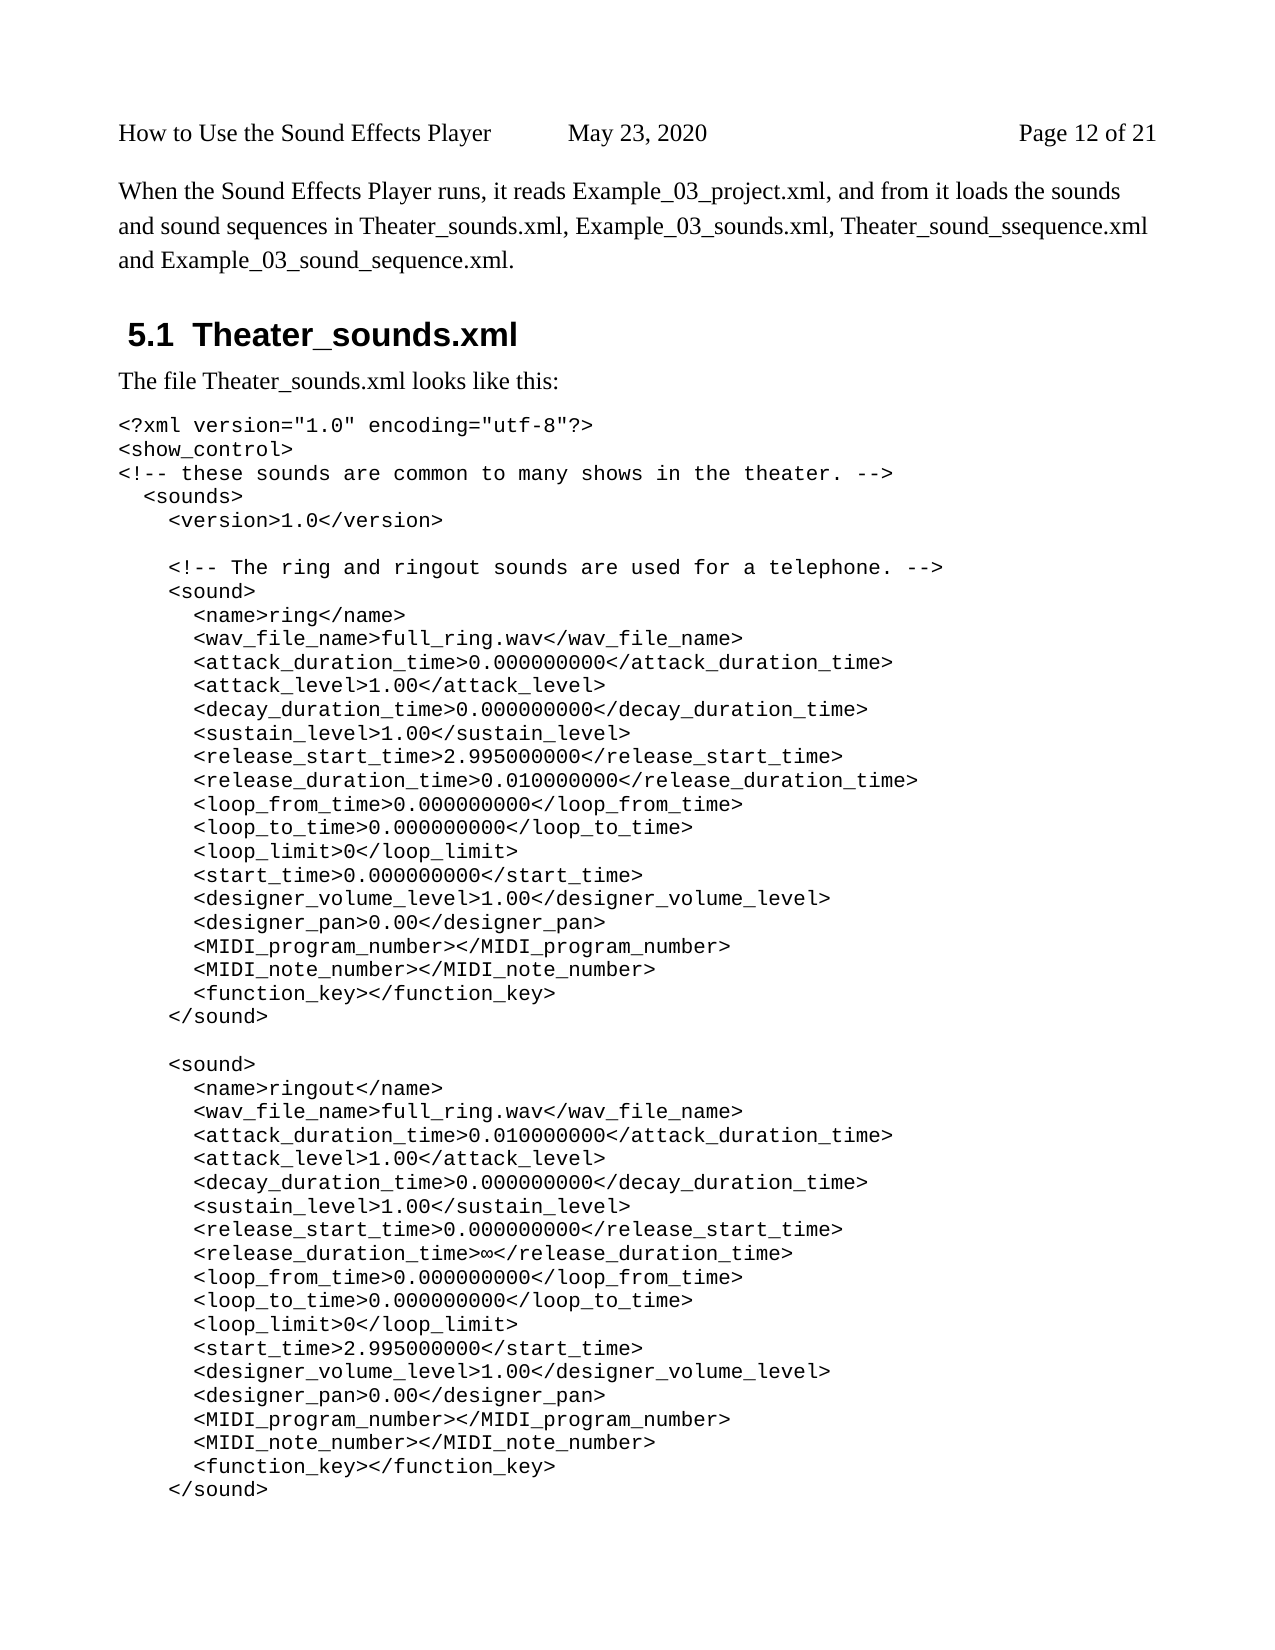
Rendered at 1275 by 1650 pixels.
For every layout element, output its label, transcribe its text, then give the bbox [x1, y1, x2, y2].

text <release_duration_time>∞</release_duration_time> [118, 1243, 1157, 1267]
text <wav_file_name>full_ring.wav</wav_file_name> [118, 628, 1157, 652]
text <sound> [118, 581, 1157, 604]
text <release_start_time>0.000000000</release_start_time> [118, 1219, 1157, 1243]
text <MIDI_note_number></MIDI_note_number> [118, 959, 1157, 983]
text <attack_duration_time>0.010000000</attack_duration_time> [118, 1125, 1157, 1148]
text <sustain_level>1.00</sustain_level> [118, 723, 1157, 746]
text <sounds> [118, 486, 1157, 510]
text <designer_pan>0.00</designer_pan> [118, 912, 1157, 936]
text <!-- The ring and ringout sounds are used for a telephone. --> [118, 557, 1157, 581]
text <decay_duration_time>0.000000000</decay_duration_time> [118, 699, 1157, 723]
text <function_key></function_key> [118, 1456, 1157, 1479]
text <function_key></function_key> [118, 983, 1157, 1007]
text <attack_level>1.00</attack_level> [118, 1148, 1157, 1172]
text <!-- these sounds are common to many shows in the theater. --> [118, 463, 1157, 486]
text </sound> [118, 1007, 1157, 1030]
text <loop_limit>0</loop_limit> [118, 1314, 1157, 1338]
text <MIDI_note_number></MIDI_note_number> [118, 1432, 1157, 1456]
text <release_duration_time>0.010000000</release_duration_time> [118, 770, 1157, 794]
text <designer_volume_level>1.00</designer_volume_level> [118, 1361, 1157, 1385]
text <designer_pan>0.00</designer_pan> [118, 1385, 1157, 1408]
text <MIDI_program_number></MIDI_program_number> [118, 936, 1157, 959]
text <sustain_level>1.00</sustain_level> [118, 1196, 1157, 1219]
text <loop_from_time>0.000000000</loop_from_time> [118, 1267, 1157, 1290]
subtitle Theater_sounds.xml [118, 315, 1157, 354]
text <start_time>0.000000000</start_time> [118, 865, 1157, 888]
text </sound> [118, 1479, 1157, 1503]
text <attack_duration_time>0.000000000</attack_duration_time> [118, 652, 1157, 676]
text <show_control> [118, 439, 1157, 463]
text <name>ringout</name> [118, 1077, 1157, 1101]
text The file Theater_sounds.xml looks like this: [118, 366, 1157, 395]
text <loop_to_time>0.000000000</loop_to_time> [118, 817, 1157, 841]
text When the Sound Effects Player runs, it reads Example_03_project.xml, and from it loads the sounds and sound sequences in Theater_sounds.xml, Example_03_sounds.xml, Theater_sound_ssequence.xml and Example_03_sound_sequence.xml. [118, 176, 1157, 274]
text <?xml version="1.0" encoding="utf-8"?> [118, 415, 1157, 439]
text <start_time>2.995000000</start_time> [118, 1338, 1157, 1361]
text <attack_level>1.00</attack_level> [118, 676, 1157, 699]
text <version>1.0</version> [118, 510, 1157, 534]
text <loop_limit>0</loop_limit> [118, 841, 1157, 865]
text <sound> [118, 1054, 1157, 1077]
text <MIDI_program_number></MIDI_program_number> [118, 1408, 1157, 1432]
text <loop_to_time>0.000000000</loop_to_time> [118, 1290, 1157, 1314]
text <name>ring</name> [118, 604, 1157, 628]
text <decay_duration_time>0.000000000</decay_duration_time> [118, 1172, 1157, 1196]
text <wav_file_name>full_ring.wav</wav_file_name> [118, 1101, 1157, 1125]
text <loop_from_time>0.000000000</loop_from_time> [118, 794, 1157, 817]
text <release_start_time>2.995000000</release_start_time> [118, 746, 1157, 770]
text <designer_volume_level>1.00</designer_volume_level> [118, 888, 1157, 912]
